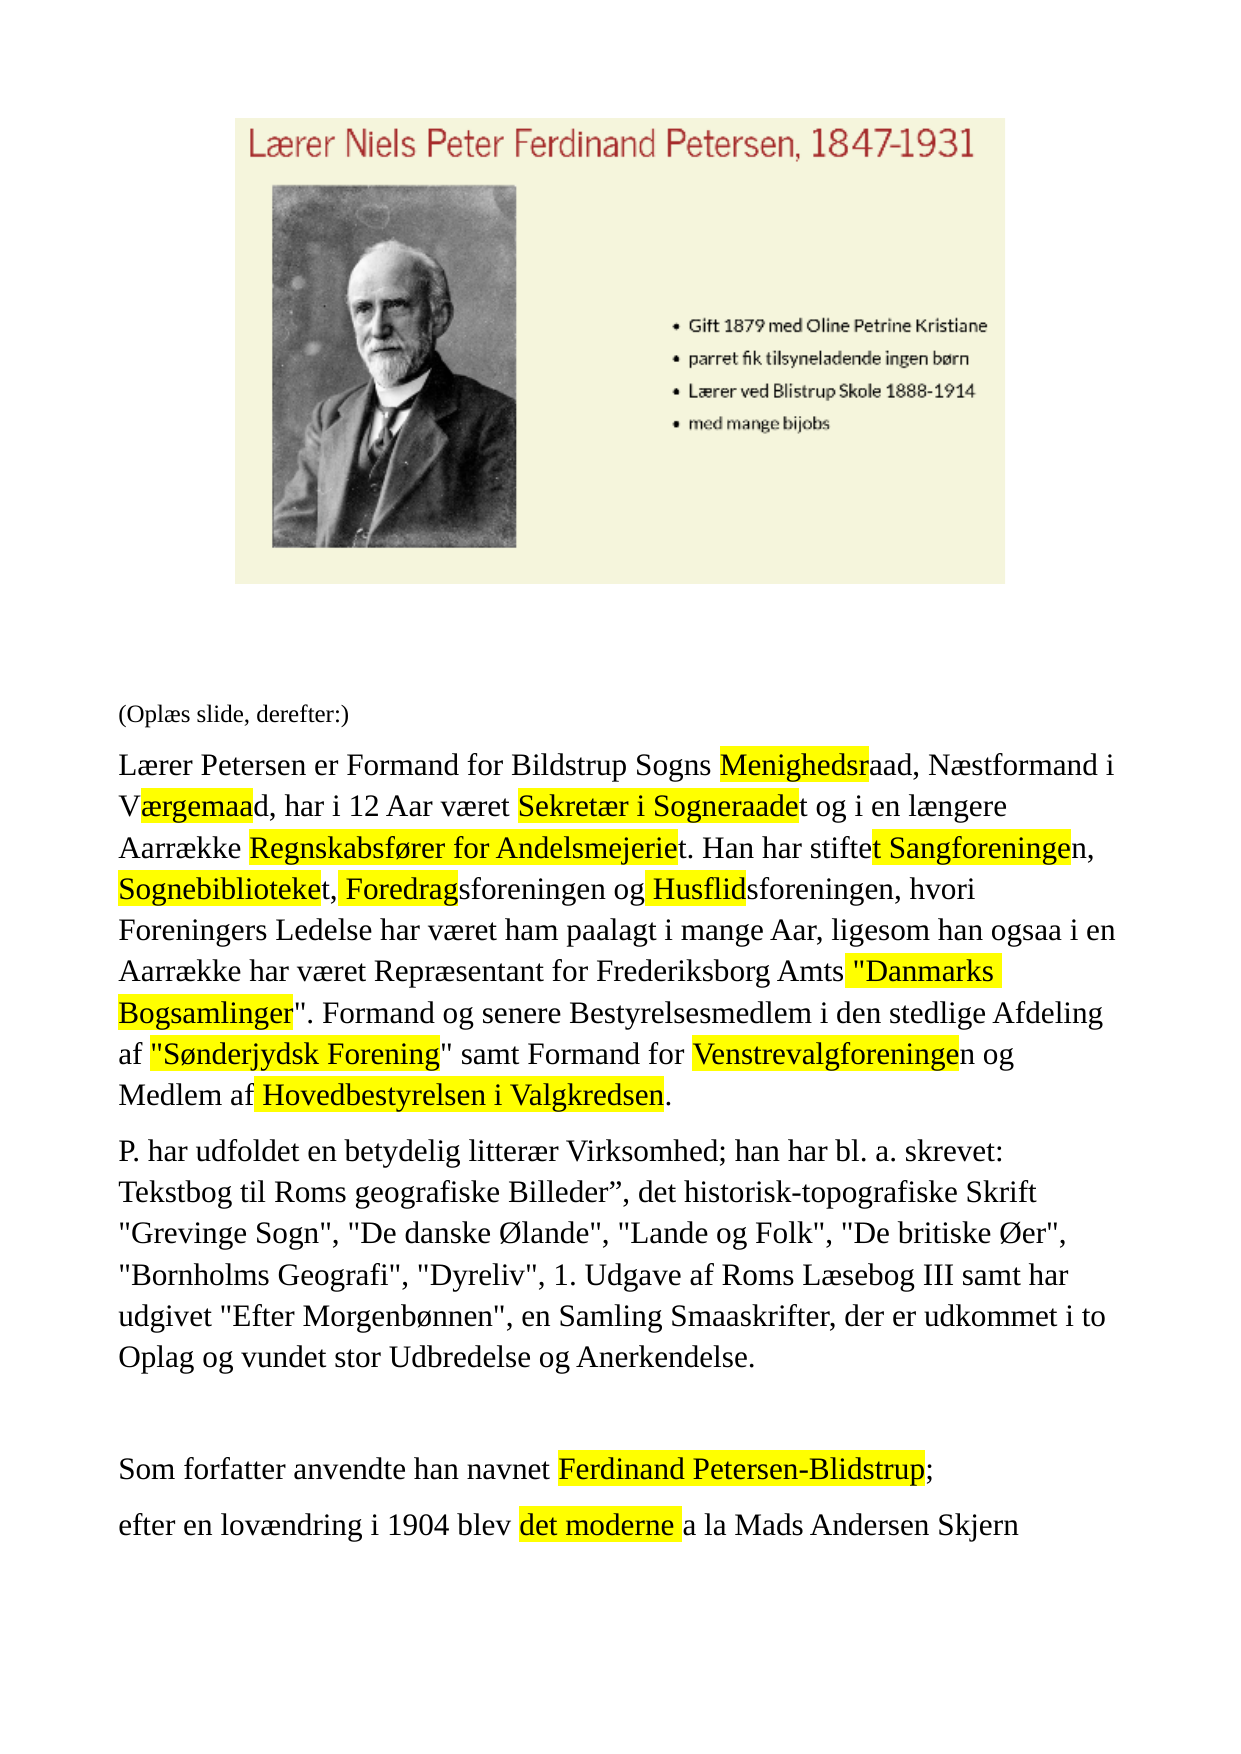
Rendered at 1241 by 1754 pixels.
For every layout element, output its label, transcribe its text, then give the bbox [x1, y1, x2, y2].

text P. har udfoldet en betydelig litterær Virksomhed; han har bl. a. skrevet: Tekstbog til Roms geografiske Billeder”, det historisk-topografiske Skrift "Grevinge Sogn", "De danske Ølande", "Lande og Folk", "De britiske Øer", "Bornholms Geografi", "Dyreliv", 1. Udgave af Roms Læsebog III samt har udgivet "Efter Morgenbønnen", en Samling Smaaskrifter, der er udkommet i to Oplag og vundet stor Udbredelse og Anerkendelse. [118, 1132, 1122, 1374]
picture [235, 118, 1006, 584]
text Som forfatter anvendte han navnet Ferdinand Petersen-Blidstrup; [118, 1450, 1122, 1486]
text (Oplæs slide, derefter:) [118, 699, 1122, 727]
text efter en lovændring i 1904 blev det moderne a la Mads Andersen Skjern [118, 1506, 1122, 1542]
text Lærer Petersen er Formand for Bildstrup Sogns Menighedsraad, Næstformand i Værgemaad, har i 12 Aar været Sekretær i Sogneraadet og i en længere Aarrække Regnskabsfører for Andelsmejeriet. Han har stiftet Sangforeningen, Sognebiblioteket, Foredragsforeningen og Husflidsforeningen, hvori Foreningers Ledelse har været ham paalagt i mange Aar, ligesom han ogsaa i en Aarrække har været Repræsentant for Frederiksborg Amts "Danmarks Bogsamlinger". Formand og senere Bestyrelsesmedlem i den stedlige Afdeling af "Sønderjydsk Forening" samt Formand for Venstrevalgforeningen og Medlem af Hovedbestyrelsen i Valgkredsen. [118, 746, 1122, 1112]
